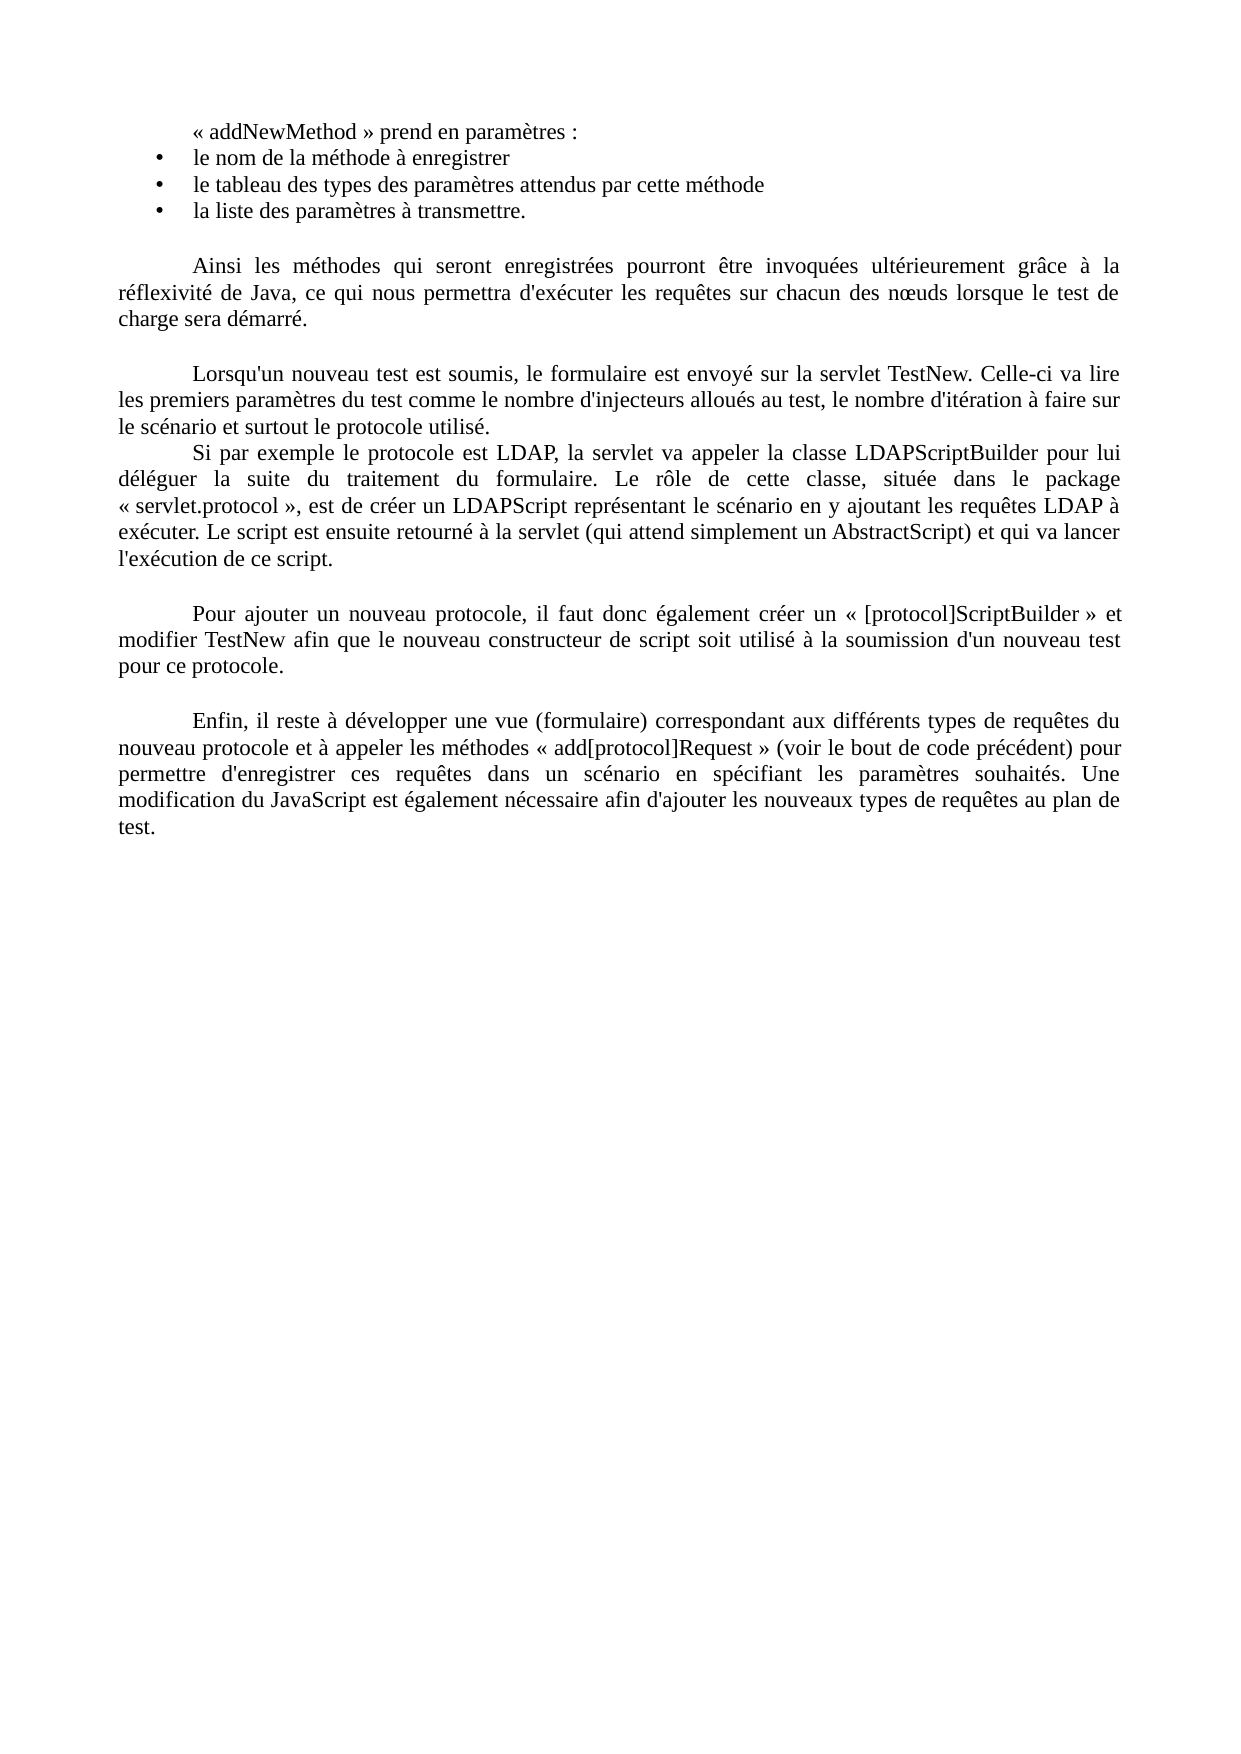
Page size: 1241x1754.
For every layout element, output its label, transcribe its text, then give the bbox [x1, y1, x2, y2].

list le tableau des types des paramètres attendus par cette méthode [156, 171, 1122, 197]
list le nom de la méthode à enregistrer [156, 144, 1122, 171]
list la liste des paramètres à transmettre. [156, 197, 1122, 223]
text « addNewMethod » prend en paramètres : [118, 118, 1122, 144]
text Pour ajouter un nouveau protocole, il faut donc également créer un « [protocol]ScriptBuilder » et modifier TestNew afin que le nouveau constructeur de script soit utilisé à la soumission d'un nouveau test pour ce protocole. [118, 600, 1122, 679]
text Ainsi les méthodes qui seront enregistrées pourront être invoquées ultérieurement grâce à la réflexivité de Java, ce qui nous permettra d'exécuter les requêtes sur chacun des nœuds lorsque le test de charge sera démarré. [118, 252, 1122, 331]
text Lorsqu'un nouveau test est soumis, le formulaire est envoyé sur la servlet TestNew. Celle-ci va lire les premiers paramètres du test comme le nombre d'injecteurs alloués au test, le nombre d'itération à faire sur le scénario et surtout le protocole utilisé. [118, 360, 1122, 439]
text Enfin, il reste à développer une vue (formulaire) correspondant aux différents types de requêtes du nouveau protocole et à appeler les méthodes « add[protocol]Request » (voir le bout de code précédent) pour permettre d'enregistrer ces requêtes dans un scénario en spécifiant les paramètres souhaités. Une modification du JavaScript est également nécessaire afin d'ajouter les nouveaux types de requêtes au plan de test. [118, 707, 1122, 839]
text Si par exemple le protocole est LDAP, la servlet va appeler la classe LDAPScriptBuilder pour lui déléguer la suite du traitement du formulaire. Le rôle de cette classe, située dans le package « servlet.protocol », est de créer un LDAPScript représentant le scénario en y ajoutant les requêtes LDAP à exécuter. Le script est ensuite retourné à la servlet (qui attend simplement un AbstractScript) et qui va lancer l'exécution de ce script. [118, 439, 1122, 571]
